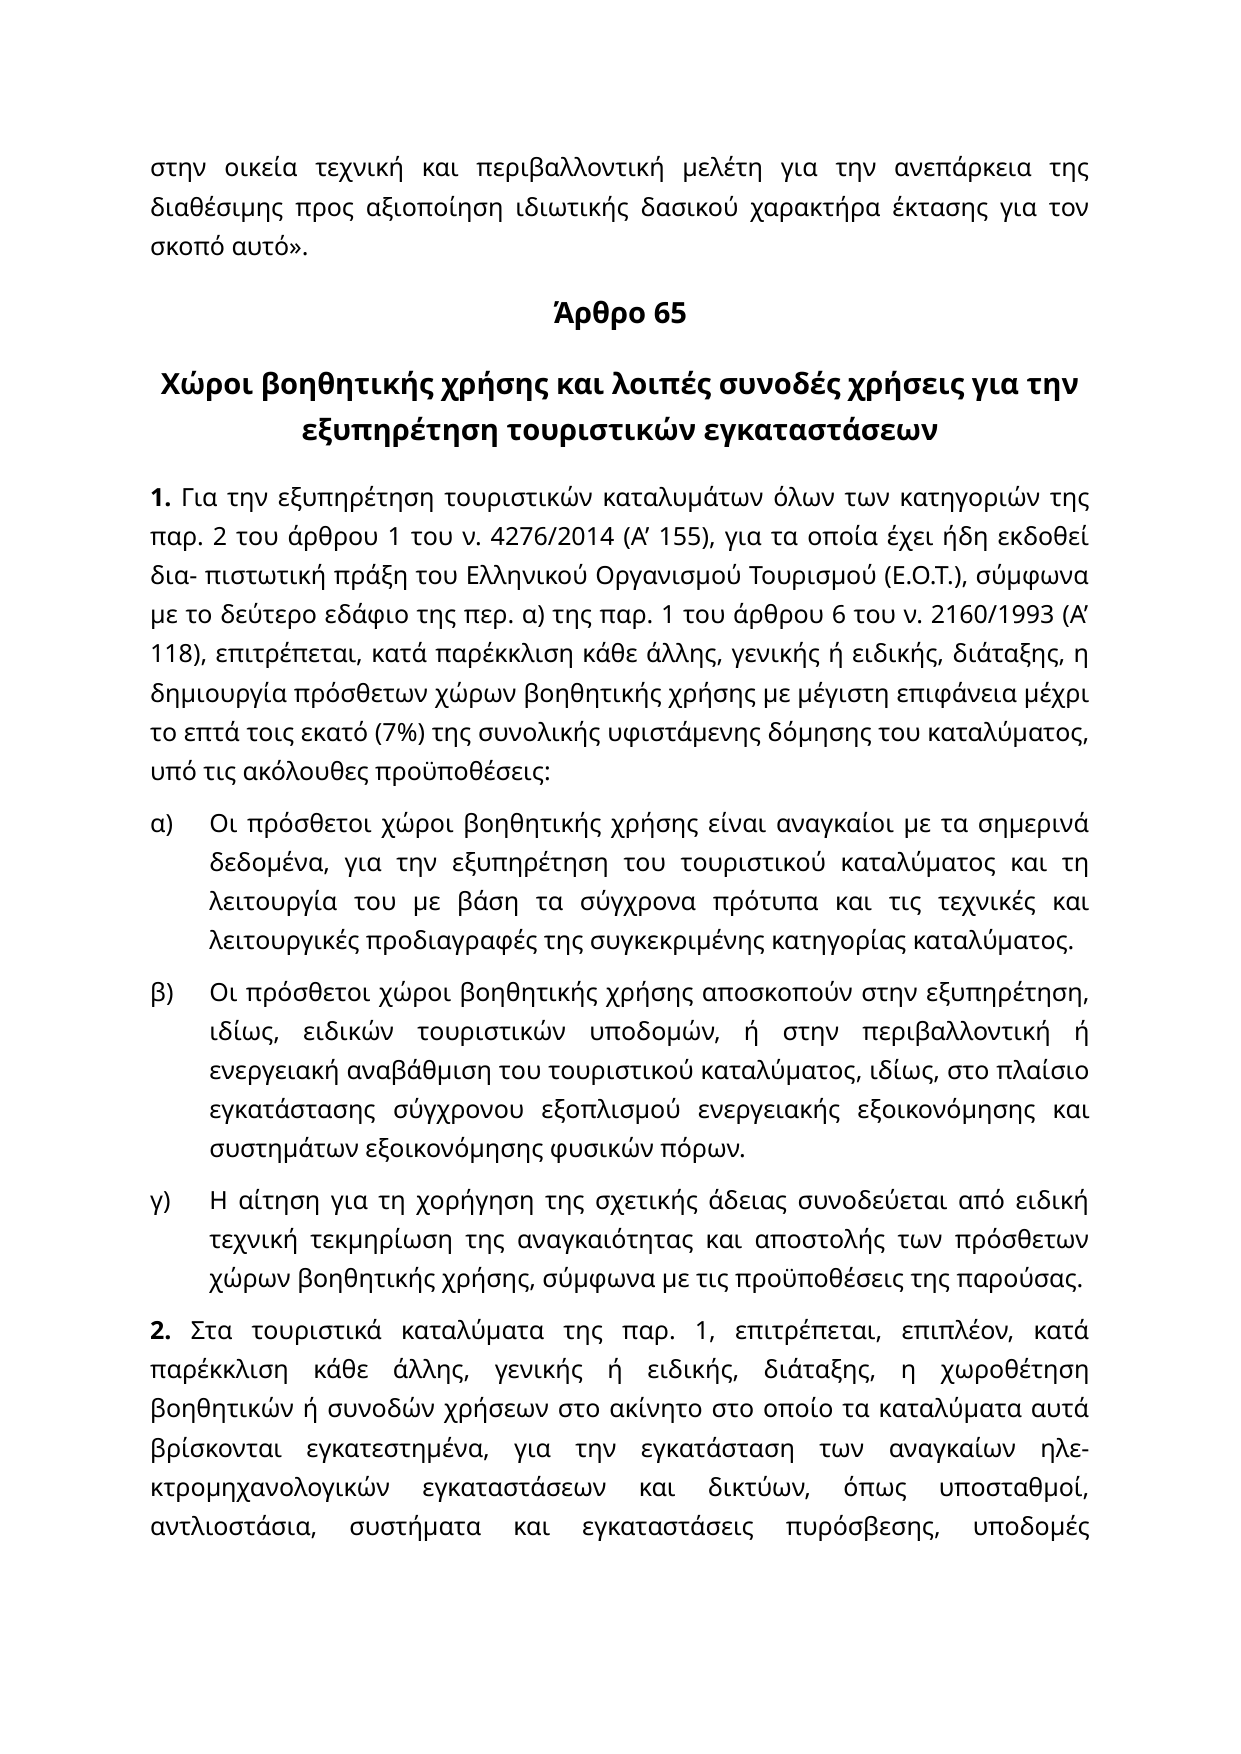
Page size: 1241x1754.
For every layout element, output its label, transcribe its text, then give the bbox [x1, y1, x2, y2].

subtitle Χώροι βοηθητικής χρήσης και λοιπές συνοδές χρήσεις για την εξυπηρέτηση τουριστικών εγκαταστάσεων [150, 363, 1090, 448]
text 2. Στα τουριστικά καταλύματα της παρ. 1, επιτρέπεται, επιπλέον, κατά παρέκκλιση κάθε άλλης, γενικής ή ειδικής, διάταξης, η χωροθέτηση βοηθητικών ή συνοδών χρήσεων στο ακίνητο στο οποίο τα καταλύματα αυτά βρίσκονται εγκατεστημένα, για την εγκατάσταση των αναγκαίων ηλε- κτρομηχανολογικών εγκαταστάσεων και δικτύων, όπως υποσταθμοί, αντλιοστάσια, συστήματα και εγκαταστάσεις πυρόσβεσης, υποδομές [150, 1313, 1090, 1543]
list α) Οι πρόσθετοι χώροι βοηθητικής χρήσης είναι αναγκαίοι με τα σημερινά δεδομένα, για την εξυπηρέτηση του τουριστικού καταλύματος και τη λειτουργία του με βάση τα σύγχρονα πρότυπα και τις τεχνικές και λειτουργικές προδιαγραφές της συγκεκριμένης κατηγορίας καταλύματος. [150, 805, 1090, 957]
text στην οικεία τεχνική και περιβαλλοντική μελέτη για την ανεπάρκεια της διαθέσιμης προς αξιοποίηση ιδιωτικής δασικού χαρακτήρα έκτασης για τον σκοπό αυτό». [150, 150, 1090, 262]
list β) Οι πρόσθετοι χώροι βοηθητικής χρήσης αποσκοπούν στην εξυπηρέτηση, ιδίως, ειδικών τουριστικών υποδομών, ή στην περιβαλλοντική ή ενεργειακή αναβάθμιση του τουριστικού καταλύματος, ιδίως, στο πλαίσιο εγκατάστασης σύγχρονου εξοπλισμού ενεργειακής εξοικονόμησης και συστημάτων εξοικονόμησης φυσικών πόρων. [150, 974, 1090, 1165]
subtitle Άρθρο 65 [150, 292, 1090, 332]
list γ) Η αίτηση για τη χορήγηση της σχετικής άδειας συνοδεύεται από ειδική τεχνική τεκμηρίωση της αναγκαιότητας και αποστολής των πρόσθετων χώρων βοηθητικής χρήσης, σύμφωνα με τις προϋποθέσεις της παρούσας. [150, 1183, 1090, 1295]
text 1. Για την εξυπηρέτηση τουριστικών καταλυμάτων όλων των κατηγοριών της παρ. 2 του άρθρου 1 του ν. 4276/2014 (Α’ 155), για τα οποία έχει ήδη εκδοθεί δια- πιστωτική πράξη του Ελληνικού Οργανισμού Τουρισμού (Ε.Ο.Τ.), σύμφωνα με το δεύτερο εδάφιο της περ. α) της παρ. 1 του άρθρου 6 του ν. 2160/1993 (Α’ 118), επιτρέπεται, κατά παρέκκλιση κάθε άλλης, γενικής ή ειδικής, διάταξης, η δημιουργία πρόσθετων χώρων βοηθητικής χρήσης με μέγιστη επιφάνεια μέχρι το επτά τοις εκατό (7%) της συνολικής υφιστάμενης δόμησης του καταλύματος, υπό τις ακόλουθες προϋποθέσεις: [150, 479, 1090, 788]
